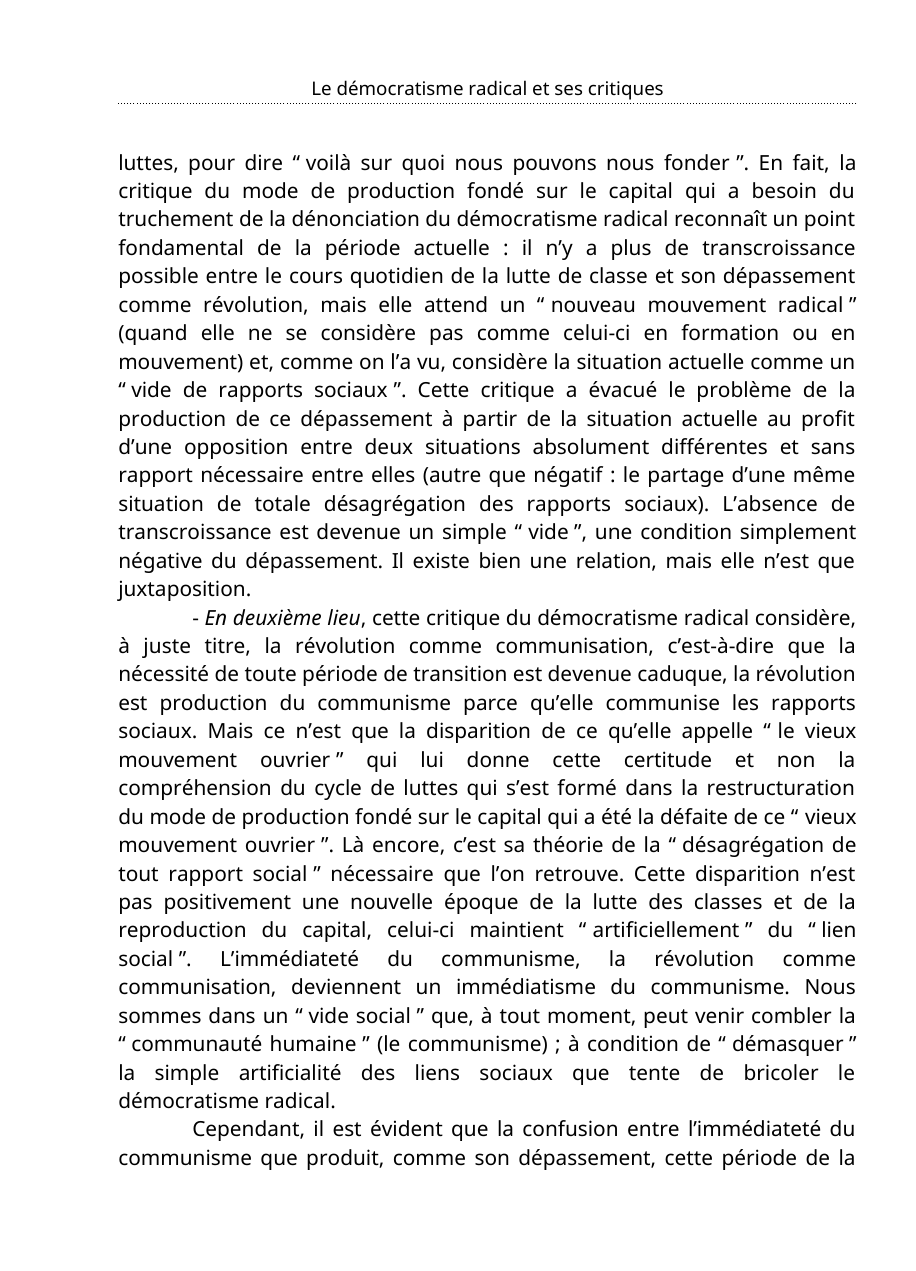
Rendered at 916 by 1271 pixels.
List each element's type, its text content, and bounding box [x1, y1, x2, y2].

text - En deuxième lieu, cette critique du démocratisme radical considère, à juste titre, la révolution comme communisation, c’est-à-dire que la nécessité de toute période de transition est devenue caduque, la révolution est production du communisme parce qu’elle communise les rapports sociaux. Mais ce n’est que la disparition de ce qu’elle appelle “ le vieux mouvement ouvrier ” qui lui donne cette certitude et non la compréhension du cycle de luttes qui s’est formé dans la restructuration du mode de production fondé sur le capital qui a été la défaite de ce “ vieux mouvement ouvrier ”. Là encore, c’est sa théorie de la “ désagrégation de tout rapport social ” nécessaire que l’on retrouve. Cette disparition n’est pas positivement une nouvelle époque de la lutte des classes et de la reproduction du capital, celui-ci maintient “ artificiellement ” du “ lien social ”. L’immédiateté du communisme, la révolution comme communisation, deviennent un immédiatisme du communisme. Nous sommes dans un “ vide social ” que, à tout moment, peut venir combler la “ communauté humaine ” (le communisme) ; à condition de “ démasquer ” la simple artificialité des liens sociaux que tente de bricoler le démocratisme radical. [118, 603, 856, 1114]
text Cependant, il est évident que la confusion entre l’immédiateté du communisme que produit, comme son dépassement, cette période de la [118, 1114, 856, 1171]
text luttes, pour dire “ voilà sur quoi nous pouvons nous fonder ”. En fait, la critique du mode de production fondé sur le capital qui a besoin du truchement de la dénonciation du démocratisme radical reconnaît un point fondamental de la période actuelle : il n’y a plus de transcroissance possible entre le cours quotidien de la lutte de classe et son dépassement comme révolution, mais elle attend un “ nouveau mouvement radical ” (quand elle ne se considère pas comme celui-ci en formation ou en mouvement) et, comme on l’a vu, considère la situation actuelle comme un “ vide de rapports sociaux ”. Cette critique a évacué le problème de la production de ce dépassement à partir de la situation actuelle au profit d’une opposition entre deux situations absolument différentes et sans rapport nécessaire entre elles (autre que négatif : le partage d’une même situation de totale désagrégation des rapports sociaux). L’absence de transcroissance est devenue un simple “ vide ”, une condition simplement négative du dépassement. Il existe bien une relation, mais elle n’est que juxtaposition. [118, 148, 856, 603]
